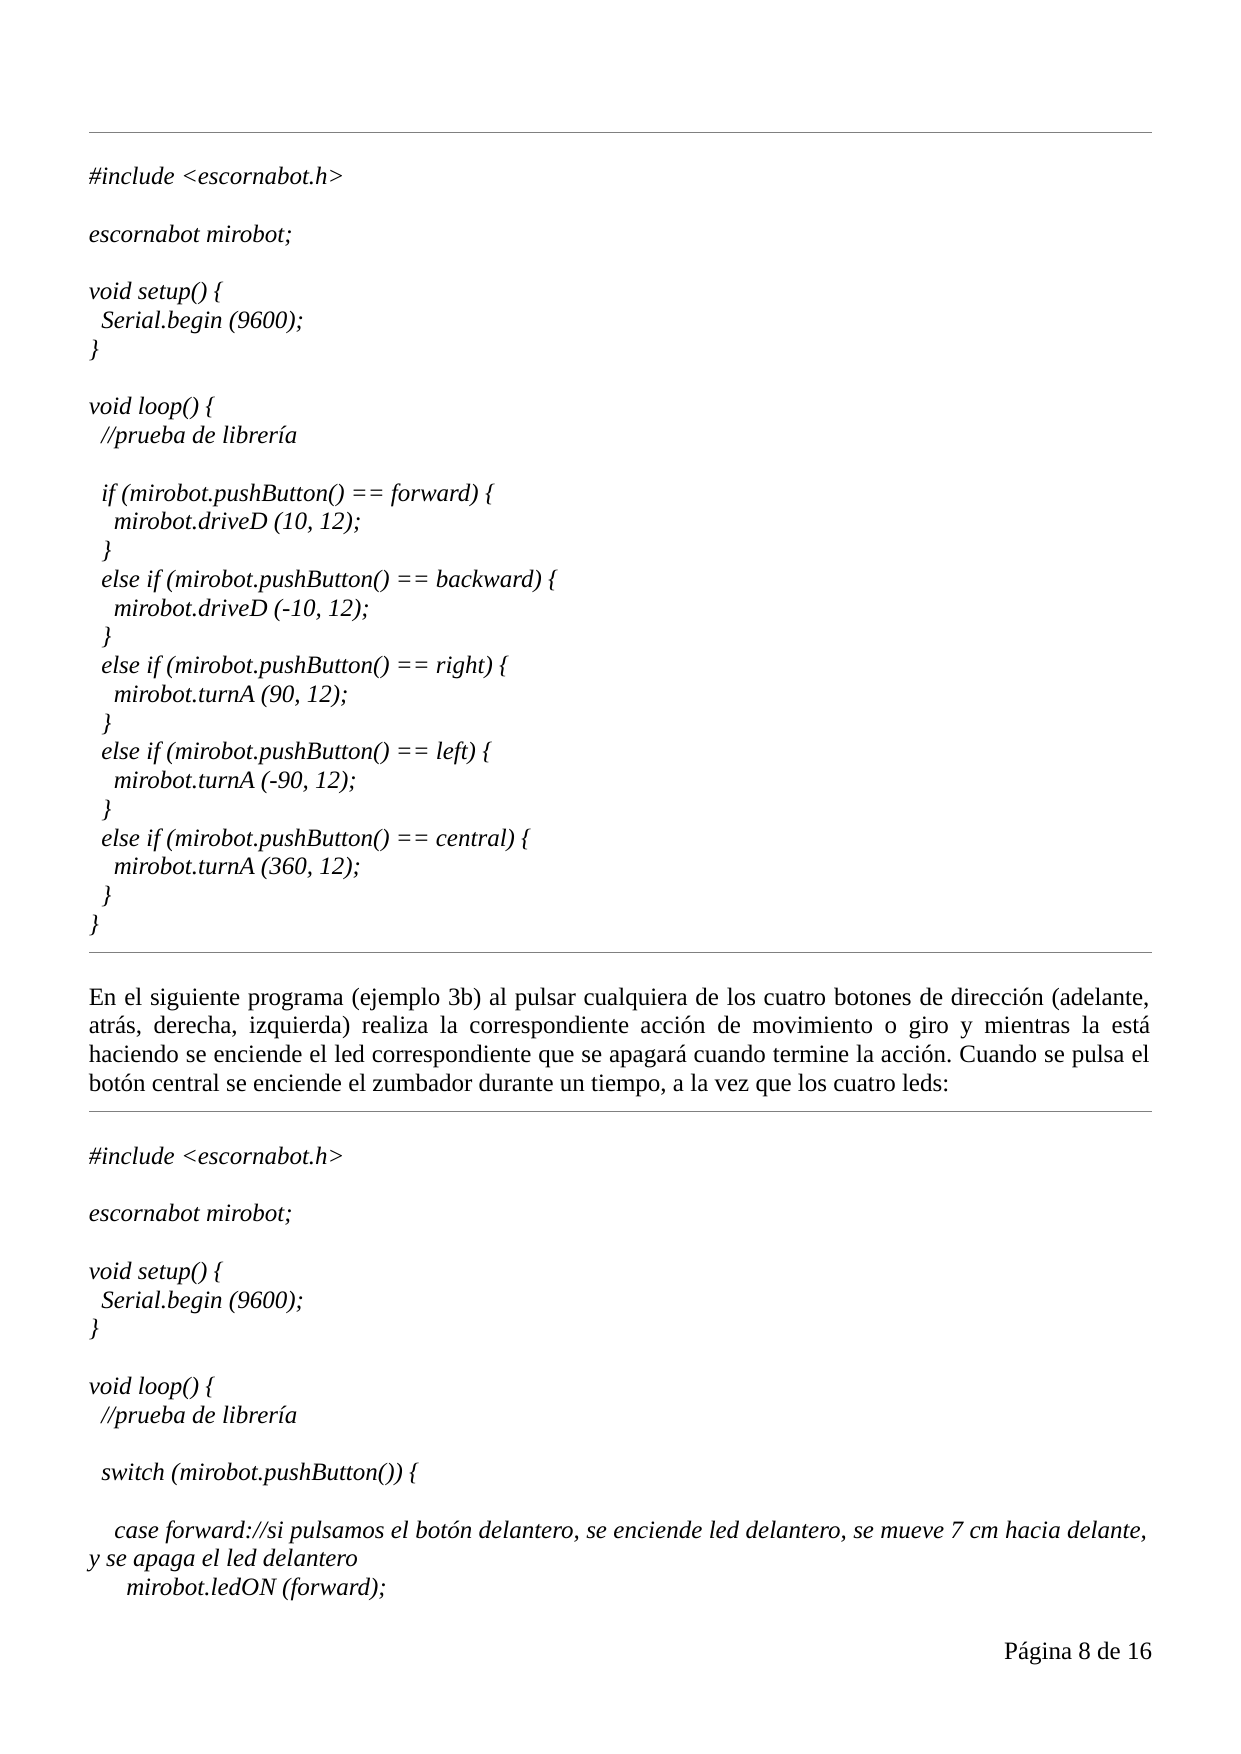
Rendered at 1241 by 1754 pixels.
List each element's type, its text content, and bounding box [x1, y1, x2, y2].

text mirobot.driveD (10, 12); [88, 506, 1152, 535]
text mirobot.turnA (-90, 12); [88, 765, 1152, 794]
text En el siguiente programa (ejemplo 3b) al pulsar cualquiera de los cuatro botones de dirección (adelante, atrás, derecha, izquierda) realiza la correspondiente acción de movimiento o giro y mientras la está haciendo se enciende el led correspondiente que se apagará cuando termine la acción. Cuando se pulsa el botón central se enciende el zumbador durante un tiempo, a la vez que los cuatro leds: [88, 982, 1152, 1097]
text } [88, 621, 1152, 650]
text } [88, 334, 1152, 363]
text mirobot.ledON (forward); [88, 1572, 1152, 1601]
text #include <escornabot.h> [88, 161, 1152, 190]
text #include <escornabot.h> [88, 1141, 1152, 1170]
text } [88, 794, 1152, 823]
text else if (mirobot.pushButton() == backward) { [88, 564, 1152, 593]
text void setup() { [88, 276, 1152, 305]
text if (mirobot.pushButton() == forward) { [88, 478, 1152, 506]
text Serial.begin (9600); [88, 305, 1152, 334]
text } [88, 708, 1152, 736]
text mirobot.turnA (90, 12); [88, 679, 1152, 708]
text case forward://si pulsamos el botón delantero, se enciende led delantero, se mueve 7 cm hacia delante, y se apaga el led delantero [88, 1515, 1152, 1572]
text else if (mirobot.pushButton() == right) { [88, 650, 1152, 679]
text escornabot mirobot; [88, 219, 1152, 248]
text mirobot.turnA (360, 12); [88, 851, 1152, 880]
text void loop() { [88, 391, 1152, 420]
text escornabot mirobot; [88, 1198, 1152, 1227]
text mirobot.driveD (-10, 12); [88, 593, 1152, 621]
text } [88, 880, 1152, 909]
text } [88, 1313, 1152, 1342]
text else if (mirobot.pushButton() == central) { [88, 823, 1152, 851]
text else if (mirobot.pushButton() == left) { [88, 736, 1152, 765]
text } [88, 909, 1152, 938]
text //prueba de librería [88, 1400, 1152, 1428]
text } [88, 535, 1152, 564]
text Serial.begin (9600); [88, 1285, 1152, 1313]
text void loop() { [88, 1371, 1152, 1400]
text void setup() { [88, 1256, 1152, 1285]
text //prueba de librería [88, 420, 1152, 449]
text switch (mirobot.pushButton()) { [88, 1457, 1152, 1486]
